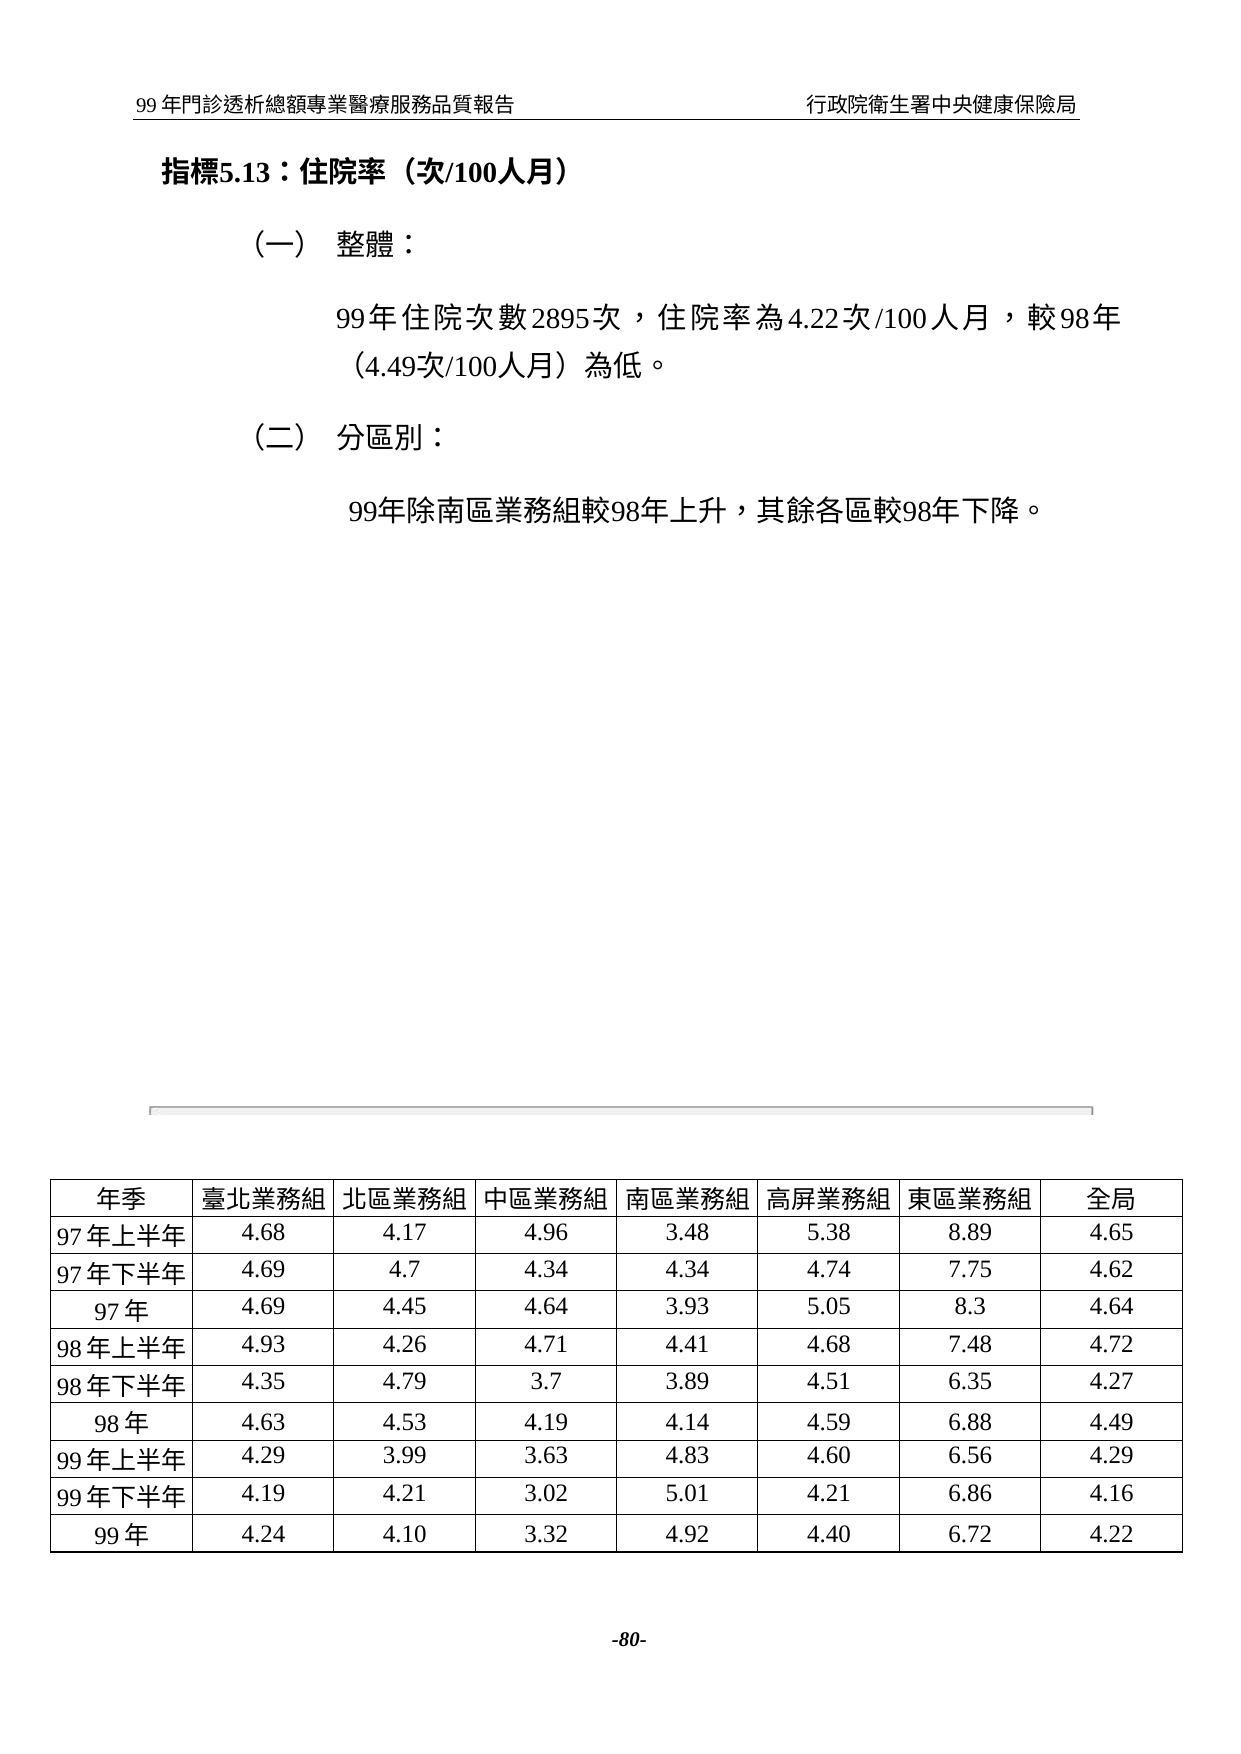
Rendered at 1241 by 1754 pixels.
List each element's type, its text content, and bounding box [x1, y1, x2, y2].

table_cell 3.63 [476, 1441, 616, 1477]
table_header 臺北業務組 [193, 1180, 333, 1216]
table_cell 4.83 [617, 1441, 757, 1477]
table_cell 3.02 [476, 1478, 616, 1514]
table_cell 99年下半年 [51, 1478, 192, 1514]
table_cell 3.7 [476, 1366, 616, 1402]
table_cell 4.21 [758, 1478, 899, 1514]
table_cell 3.99 [334, 1441, 475, 1477]
picture [148, 1105, 1095, 1115]
table_cell 98年下半年 [51, 1366, 192, 1402]
table_header 南區業務組 [617, 1180, 757, 1216]
table_cell 4.16 [1041, 1478, 1182, 1514]
table_header 北區業務組 [334, 1180, 475, 1216]
table_cell 6.88 [900, 1403, 1040, 1439]
table_header 全局 [1041, 1180, 1182, 1216]
table_cell 4.41 [617, 1329, 757, 1365]
table_cell 3.48 [617, 1217, 757, 1253]
table_cell 4.17 [334, 1217, 475, 1253]
table_cell 4.65 [1041, 1217, 1182, 1253]
table_header 東區業務組 [900, 1180, 1040, 1216]
table_cell 4.19 [476, 1403, 616, 1439]
table_cell 4.10 [334, 1515, 475, 1551]
table_cell 4.45 [334, 1291, 475, 1328]
table_cell 4.51 [758, 1366, 899, 1402]
table_cell 5.38 [758, 1217, 899, 1253]
table_cell 7.75 [900, 1254, 1040, 1290]
table_cell 4.49 [1041, 1403, 1182, 1439]
table_cell 6.72 [900, 1515, 1040, 1551]
table_cell 6.56 [900, 1441, 1040, 1477]
table_cell 4.34 [476, 1254, 616, 1290]
table_cell 6.86 [900, 1478, 1040, 1514]
table_cell 4.35 [193, 1366, 333, 1402]
table_cell 97年 [51, 1291, 192, 1328]
table_cell 7.48 [900, 1329, 1040, 1365]
table_cell 3.93 [617, 1291, 757, 1328]
table_cell 97年下半年 [51, 1254, 192, 1290]
text 99年除南區業務組較98年上升，其餘各區較98年下降。 [348, 483, 1122, 531]
table_cell 4.96 [476, 1217, 616, 1253]
table_cell 4.59 [758, 1403, 899, 1439]
table_cell 4.19 [193, 1478, 333, 1514]
table_cell 4.93 [193, 1329, 333, 1365]
table_cell 4.68 [758, 1329, 899, 1365]
table_cell 4.69 [193, 1254, 333, 1290]
table_cell 4.14 [617, 1403, 757, 1439]
table_cell 4.68 [193, 1217, 333, 1253]
table_cell 97年上半年 [51, 1217, 192, 1253]
table_cell 4.22 [1041, 1515, 1182, 1551]
table_header 高屏業務組 [758, 1180, 899, 1216]
table_cell 4.24 [193, 1515, 333, 1551]
table_cell 4.62 [1041, 1254, 1182, 1290]
table_cell 4.29 [193, 1441, 333, 1477]
table_header 年季 [51, 1180, 192, 1216]
list 分區別： [236, 411, 1122, 458]
table_cell 4.64 [476, 1291, 616, 1328]
table_cell 5.01 [617, 1478, 757, 1514]
table_cell 4.64 [1041, 1291, 1182, 1328]
text 指標5.13：住院率（次/100人月） [161, 144, 1122, 192]
table_cell 4.74 [758, 1254, 899, 1290]
table_cell 4.60 [758, 1441, 899, 1477]
table_cell 8.3 [900, 1291, 1040, 1328]
table_cell 4.92 [617, 1515, 757, 1551]
table_cell 3.89 [617, 1366, 757, 1402]
table_cell 4.21 [334, 1478, 475, 1514]
table_cell 4.29 [1041, 1441, 1182, 1477]
table_cell 8.89 [900, 1217, 1040, 1253]
table_cell 4.26 [334, 1329, 475, 1365]
table_header 中區業務組 [476, 1180, 616, 1216]
table_cell 4.53 [334, 1403, 475, 1439]
list 整體： [236, 217, 1122, 265]
text 99年住院次數2895次，住院率為4.22次/100人月，較98年（4.49次/100人月）為低。 [336, 290, 1122, 386]
table_cell 4.79 [334, 1366, 475, 1402]
table_cell 5.05 [758, 1291, 899, 1328]
table_cell 98年 [51, 1403, 192, 1439]
table_cell 3.32 [476, 1515, 616, 1551]
table_cell 4.72 [1041, 1329, 1182, 1365]
table_cell 4.69 [193, 1291, 333, 1328]
table_cell 4.63 [193, 1403, 333, 1439]
table_cell 98年上半年 [51, 1329, 192, 1365]
table_cell 99年上半年 [51, 1441, 192, 1477]
table_cell 4.7 [334, 1254, 475, 1290]
table_cell 4.27 [1041, 1366, 1182, 1402]
table_cell 4.40 [758, 1515, 899, 1551]
table_cell 99年 [51, 1515, 192, 1551]
table_cell 4.34 [617, 1254, 757, 1290]
table_cell 4.71 [476, 1329, 616, 1365]
table_cell 6.35 [900, 1366, 1040, 1402]
